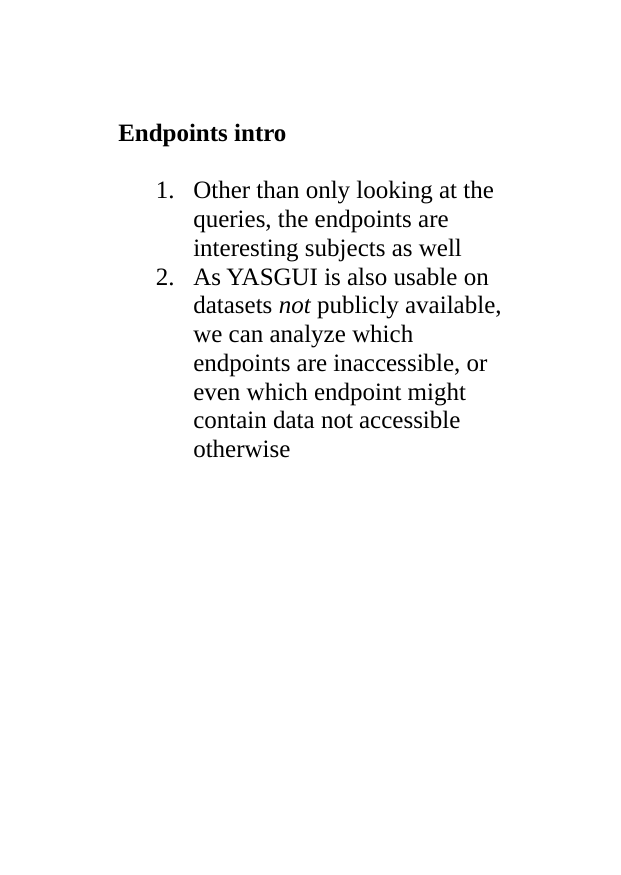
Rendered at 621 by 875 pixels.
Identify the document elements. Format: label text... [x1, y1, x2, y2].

list Other than only looking at the queries, the endpoints are interesting subjects as well [156, 176, 502, 262]
text Endpoints intro [118, 118, 502, 147]
list As YASGUI is also usable on datasets not publicly available, we can analyze which endpoints are inaccessible, or even which endpoint might contain data not accessible otherwise [156, 262, 502, 463]
